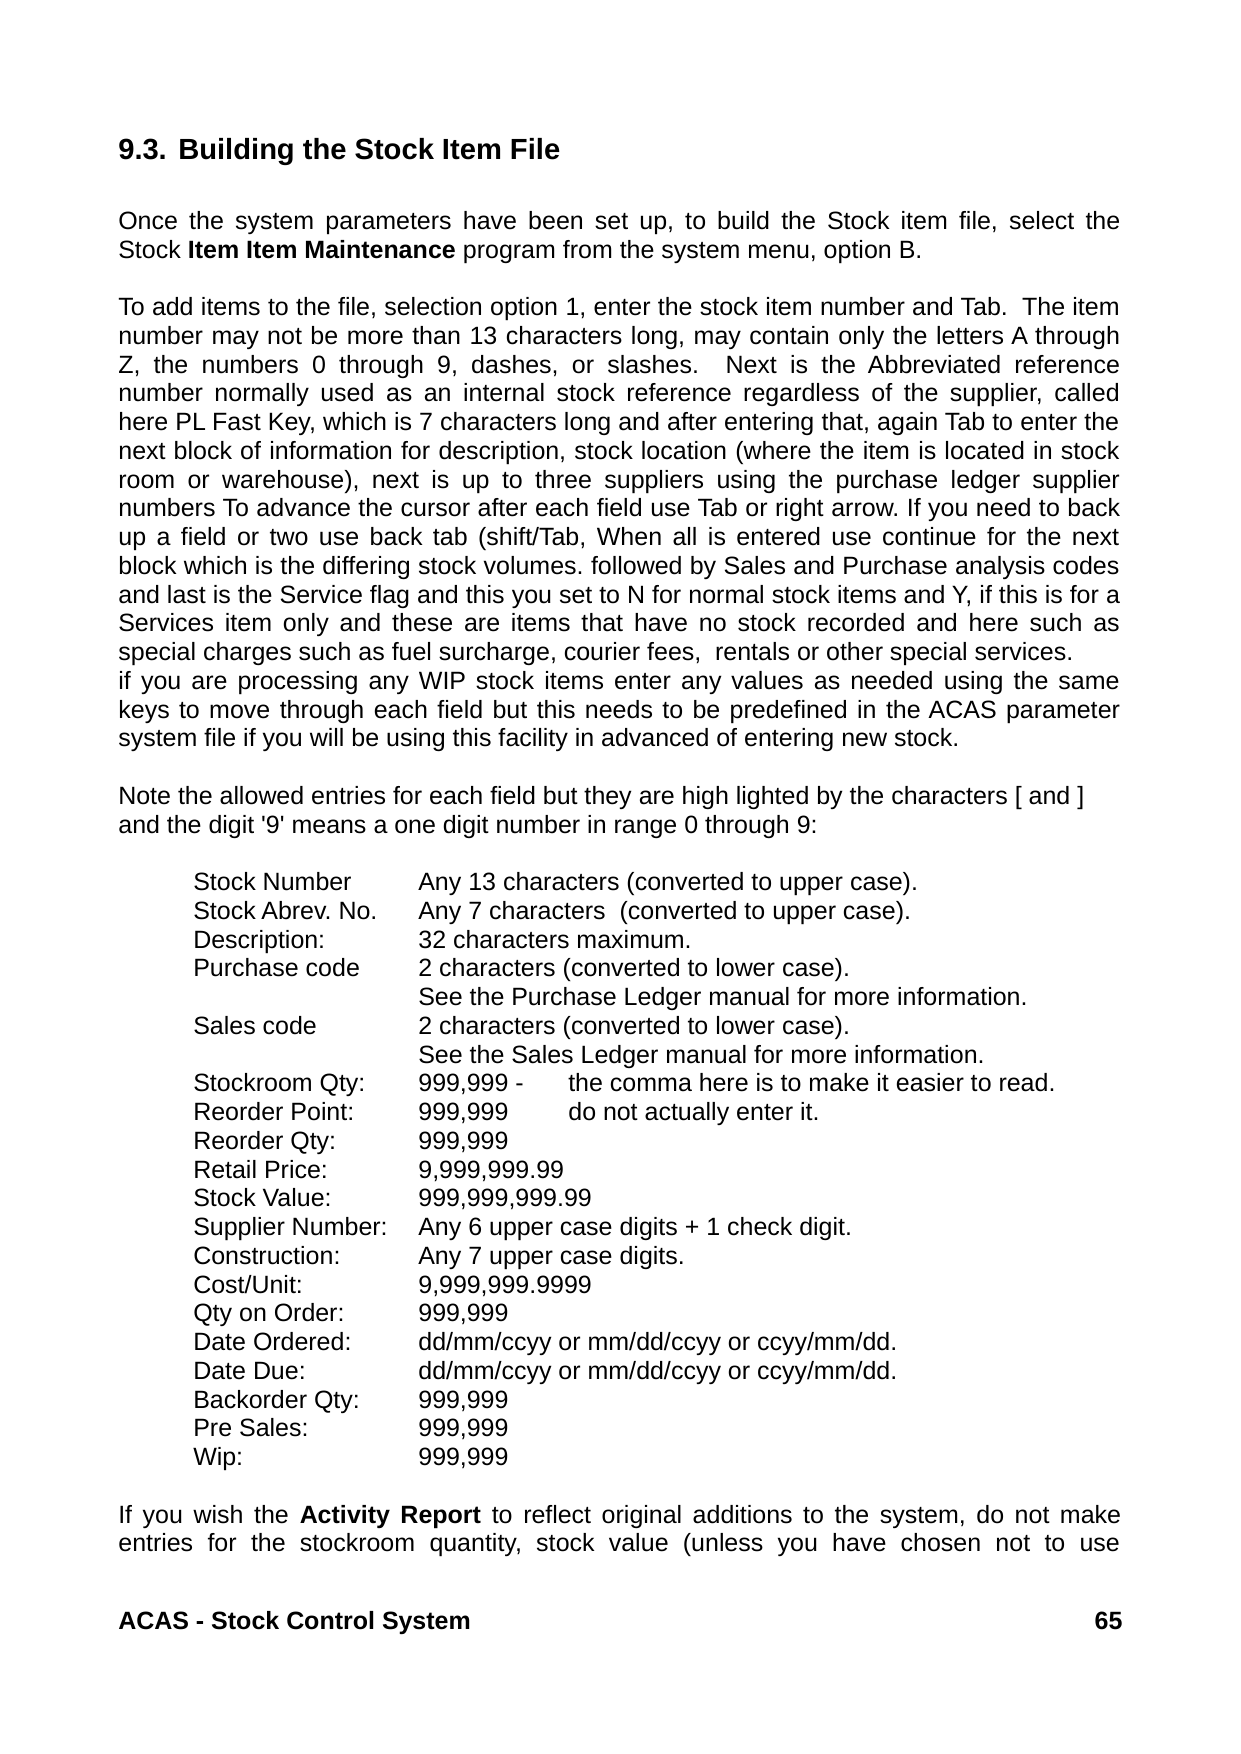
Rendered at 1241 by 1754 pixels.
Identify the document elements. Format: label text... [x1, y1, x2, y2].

text Construction: Any 7 upper case digits. [118, 1241, 1122, 1270]
subtitle Building the Stock Item File [118, 132, 1122, 165]
text Stock Value: 999,999,999.99 [118, 1183, 1122, 1212]
text Reorder Point: 999,999 do not actually enter it. [118, 1097, 1122, 1126]
text Date Due: dd/mm/ccyy or mm/dd/ccyy or ccyy/mm/dd. [118, 1356, 1122, 1385]
text Pre Sales: 999,999 [118, 1413, 1122, 1442]
text See the Sales Ledger manual for more information. [118, 1040, 1122, 1068]
text Stock Number Any 13 characters (converted to upper case). [118, 867, 1122, 896]
text To add items to the file, selection option 1, enter the stock item number and Tab. The item number may not be more than 13 characters long, may contain only the letters A through Z, the numbers 0 through 9, dashes, or slashes. Next is the Abbreviated reference number normally used as an internal stock reference regardless of the supplier, called here PL Fast Key, which is 7 characters long and after entering that, again Tab to enter the next block of information for description, stock location (where the item is located in stock room or warehouse), next is up to three suppliers using the purchase ledger supplier numbers To advance the cursor after each field use Tab or right arrow. If you need to back up a field or two use back tab (shift/Tab, When all is entered use continue for the next block which is the differing stock volumes. followed by Sales and Purchase analysis codes and last is the Service flag and this you set to N for normal stock items and Y, if this is for a Services item only and these are items that have no stock recorded and here such as special charges such as fuel surcharge, courier fees, rentals or other special services. [118, 292, 1122, 666]
text Once the system parameters have been set up, to build the Stock item file, select the Stock Item Item Maintenance program from the system menu, option B. [118, 206, 1122, 263]
text Cost/Unit: 9,999,999.9999 [118, 1270, 1122, 1298]
text Note the allowed entries for each field but they are high lighted by the characters [ and ] and the digit '9' means a one digit number in range 0 through 9: [118, 781, 1122, 838]
text Supplier Number: Any 6 upper case digits + 1 check digit. [118, 1212, 1122, 1241]
text See the Purchase Ledger manual for more information. [118, 982, 1122, 1011]
text Qty on Order: 999,999 [118, 1298, 1122, 1327]
text Retail Price: 9,999,999.99 [118, 1155, 1122, 1183]
text If you wish the Activity Report to reflect original additions to the system, do not make entries for the stockroom quantity, stock value (unless you have chosen not to use [118, 1500, 1122, 1557]
text Stockroom Qty: 999,999 - the comma here is to make it easier to read. [118, 1068, 1122, 1097]
text if you are processing any WIP stock items enter any values as needed using the same keys to move through each field but this needs to be predefined in the ACAS parameter system file if you will be using this facility in advanced of entering new stock. [118, 666, 1122, 752]
text Reorder Qty: 999,999 [118, 1126, 1122, 1155]
text Sales code 2 characters (converted to lower case). [118, 1011, 1122, 1040]
text Backorder Qty: 999,999 [118, 1385, 1122, 1413]
text Stock Abrev. No. Any 7 characters (converted to upper case). [118, 896, 1122, 925]
text Description: 32 characters maximum. [118, 925, 1122, 953]
text Date Ordered: dd/mm/ccyy or mm/dd/ccyy or ccyy/mm/dd. [118, 1327, 1122, 1356]
text Purchase code 2 characters (converted to lower case). [118, 953, 1122, 982]
text Wip: 999,999 [118, 1442, 1122, 1471]
